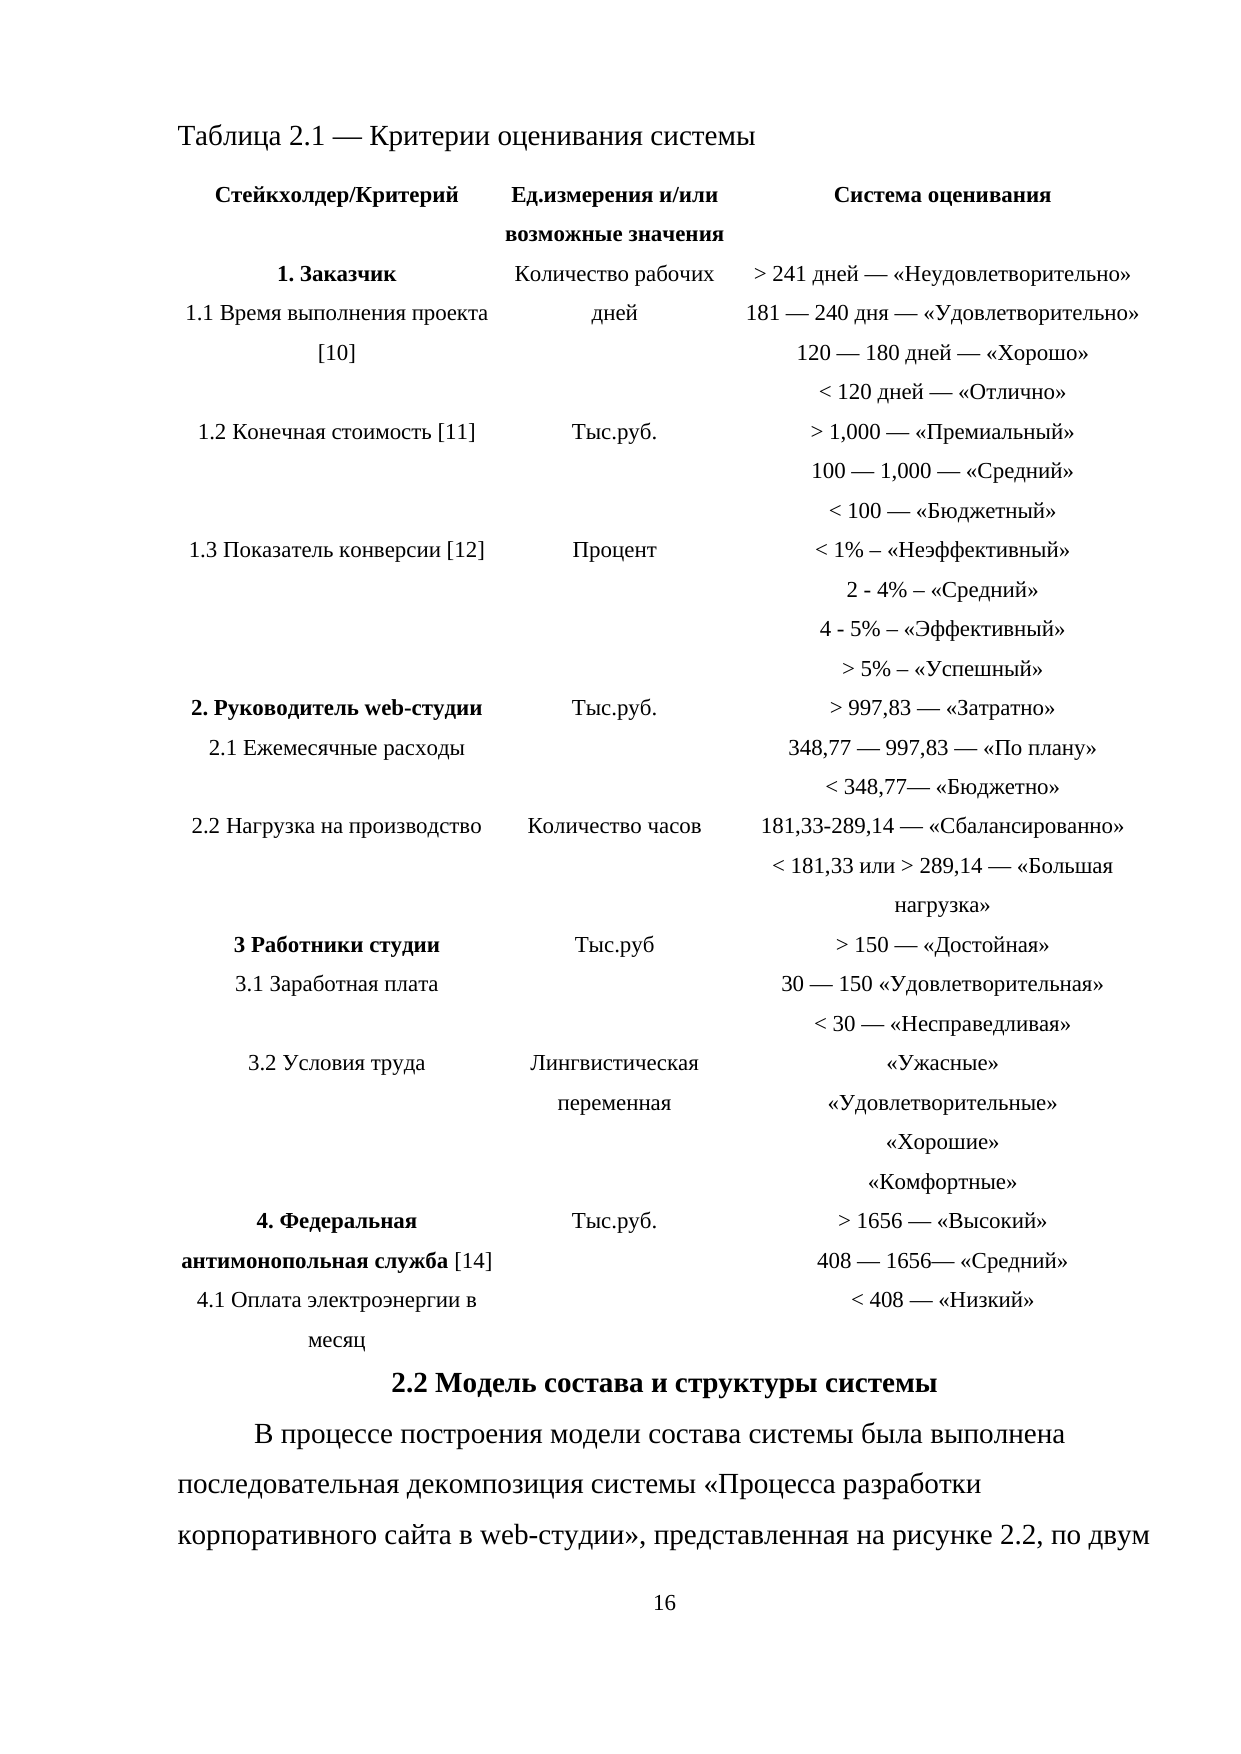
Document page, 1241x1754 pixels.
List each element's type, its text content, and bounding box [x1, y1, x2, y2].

table_cell 4. Федеральная антимонопольная служба [14] 4.1 Оплата электроэнергии в месяц [177, 1208, 496, 1365]
table_cell < 1% – «Неэффективный» 2 - 4% – «Средний» 4 - 5% – «Эффективный» > 5% – «Успешный» [733, 536, 1152, 694]
table_cell > 997,83 — «Затратно» 348,77 — 997,83 — «По плану» < 348,77— «Бюджетно» [733, 694, 1152, 813]
table_cell 1.2 Конечная стоимость [11] [177, 418, 496, 536]
subtitle В процессе построения модели состава системы была выполнена последовательная декомпозиция системы «Процесса разработки корпоративного сайта в web-студии», представленная на рисунке 2.2, по двум [177, 1416, 1152, 1550]
table_cell > 1,000 — «Премиальный» 100 — 1,000 — «Средний» < 100 — «Бюджетный» [733, 418, 1152, 536]
table_cell Тыс.руб [496, 931, 733, 1049]
table_cell 3 Работники студии 3.1 Заработная плата [177, 931, 496, 1049]
table_cell > 1656 — «Высокий» 408 — 1656— «Средний» < 408 — «Низкий» [733, 1208, 1152, 1365]
table_header Стейкхолдер/Критерий [177, 181, 496, 260]
table_cell > 241 дней — «Неудовлетворительно» 181 — 240 дня — «Удовлетворительно» 120 — 180 дней — «Хорошо» < 120 дней — «Отлично» [733, 260, 1152, 418]
table_cell 181,33-289,14 — «Сбалансированно» < 181,33 или > 289,14 — «Большая нагрузка» [733, 813, 1152, 931]
table_header Ед.измерения и/или возможные значения [496, 181, 733, 260]
table_cell Тыс.руб. [496, 418, 733, 536]
table_cell Процент [496, 536, 733, 694]
table_cell 1. Заказчик 1.1 Время выполнения проекта [10] [177, 260, 496, 418]
table_header Система оценивания [733, 181, 1152, 260]
subtitle 2.2 Модель состава и структуры системы [177, 1365, 1152, 1399]
table_cell «Ужасные» «Удовлетворительные» «Хорошие» «Комфортные» [733, 1050, 1152, 1207]
subtitle Таблица 2.1 — Критерии оценивания системы [177, 118, 1152, 152]
table_cell Лингвистическая переменная [496, 1050, 733, 1207]
table_cell 2. Руководитель web-студии 2.1 Ежемесячные расходы [177, 694, 496, 813]
table_cell 2.2 Нагрузка на производство [177, 813, 496, 931]
table_cell Количество часов [496, 813, 733, 931]
table_cell Тыс.руб. [496, 1208, 733, 1365]
table_cell > 150 — «Достойная» 30 — 150 «Удовлетворительная» < 30 — «Несправедливая» [733, 931, 1152, 1049]
table_cell 1.3 Показатель конверсии [12] [177, 536, 496, 694]
table_cell Тыс.руб. [496, 694, 733, 813]
table_cell Количество рабочих дней [496, 260, 733, 418]
table_cell 3.2 Условия труда [177, 1050, 496, 1207]
